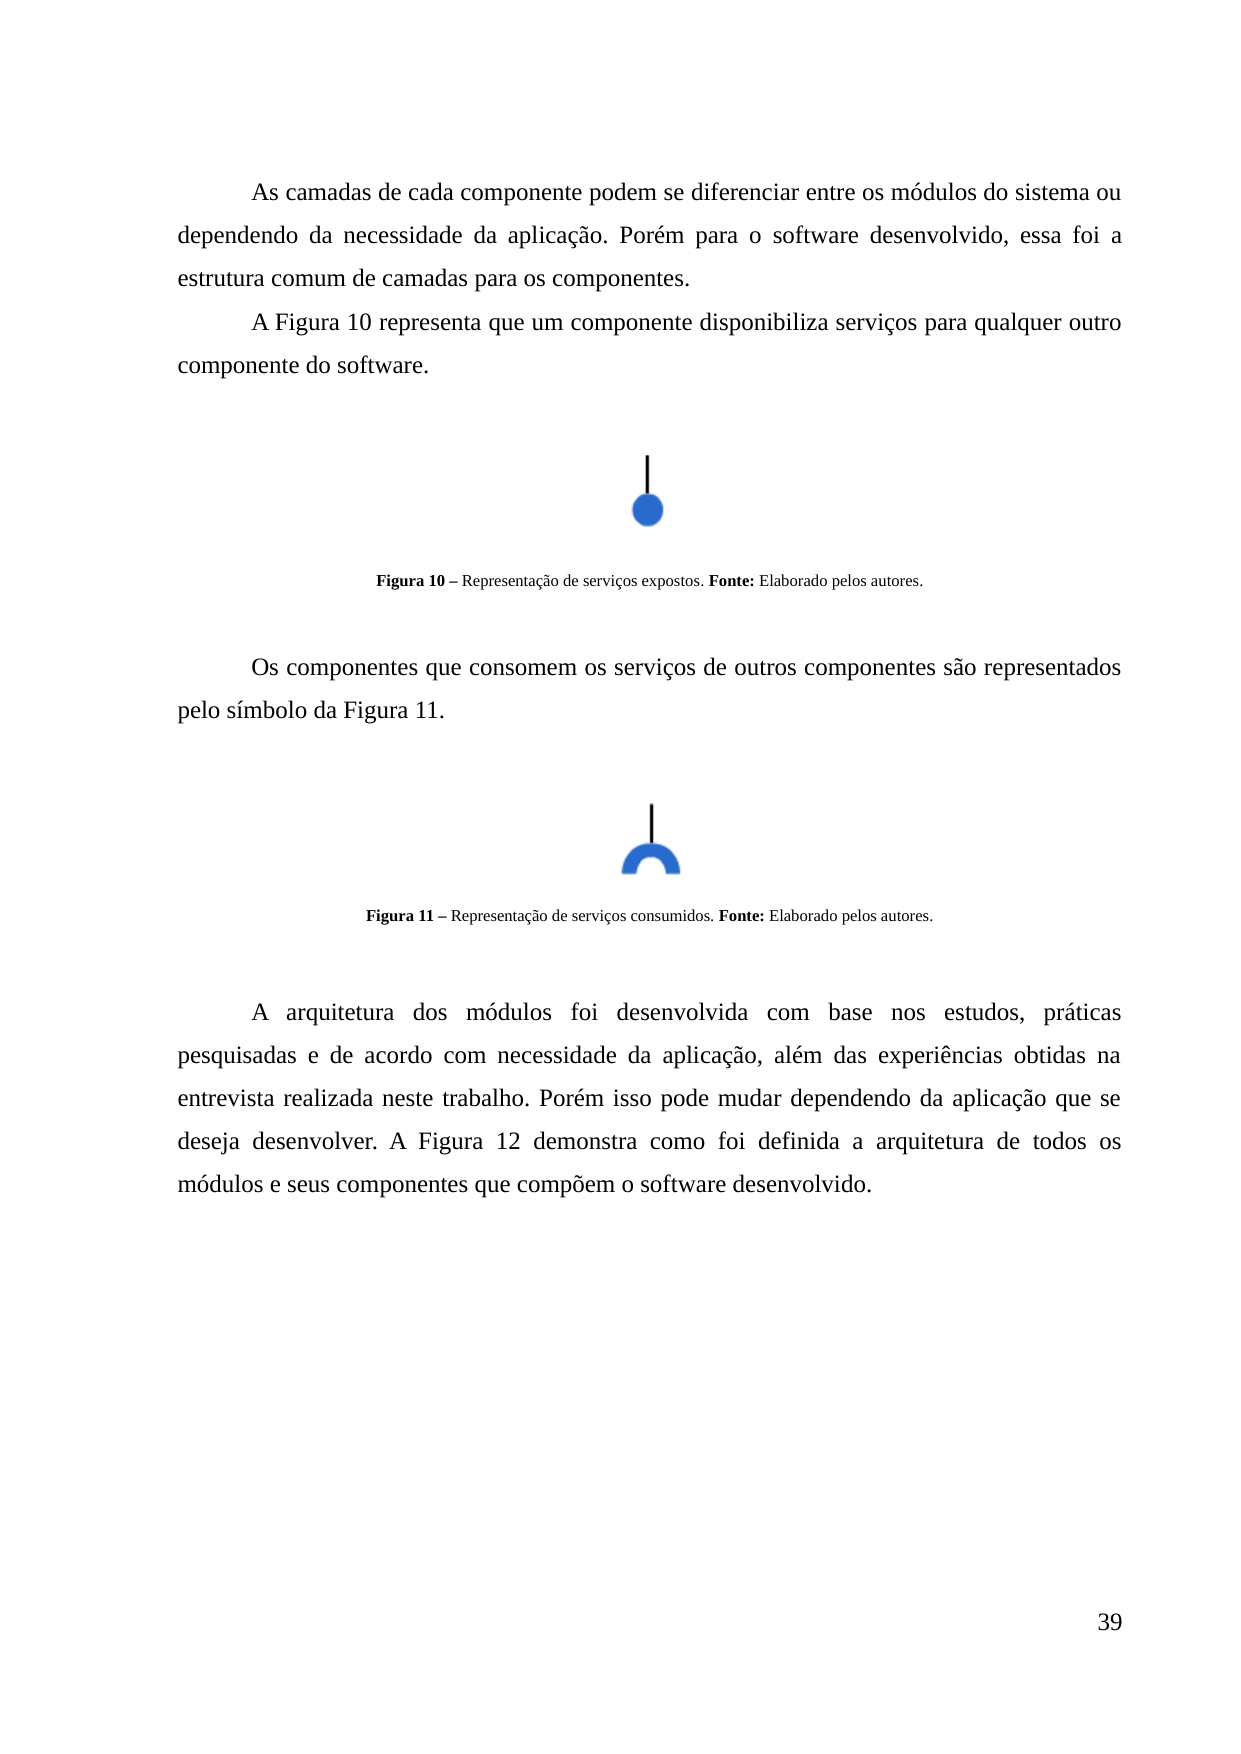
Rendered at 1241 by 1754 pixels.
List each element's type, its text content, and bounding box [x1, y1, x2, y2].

picture [595, 781, 704, 906]
text A arquitetura dos módulos foi desenvolvida com base nos estudos, práticas pesquisadas e de acordo com necessidade da aplicação, além das experiências obtidas na entrevista realizada neste trabalho. Porém isso pode mudar dependendo da aplicação que se deseja desenvolver. A Figura 12 demonstra como foi definida a arquitetura de todos os módulos e seus componentes que compõem o software desenvolvido. [177, 997, 1122, 1198]
text Figura 10 – Representação de serviços expostos. Fonte: Elaborado pelos autores. [360, 436, 939, 589]
text Os componentes que consomem os serviços de outros componentes são representados pelo símbolo da Figura 11. [177, 652, 1122, 723]
text A Figura 10 representa que um componente disponibiliza serviços para qualquer outro componente do software. [177, 307, 1122, 378]
text Figura 11 – Representação de serviços consumidos. Fonte: Elaborado pelos autores. [349, 781, 950, 925]
picture [580, 436, 720, 571]
text As camadas de cada componente podem se diferenciar entre os módulos do sistema ou dependendo da necessidade da aplicação. Porém para o software desenvolvido, essa foi a estrutura comum de camadas para os componentes. [177, 177, 1122, 292]
